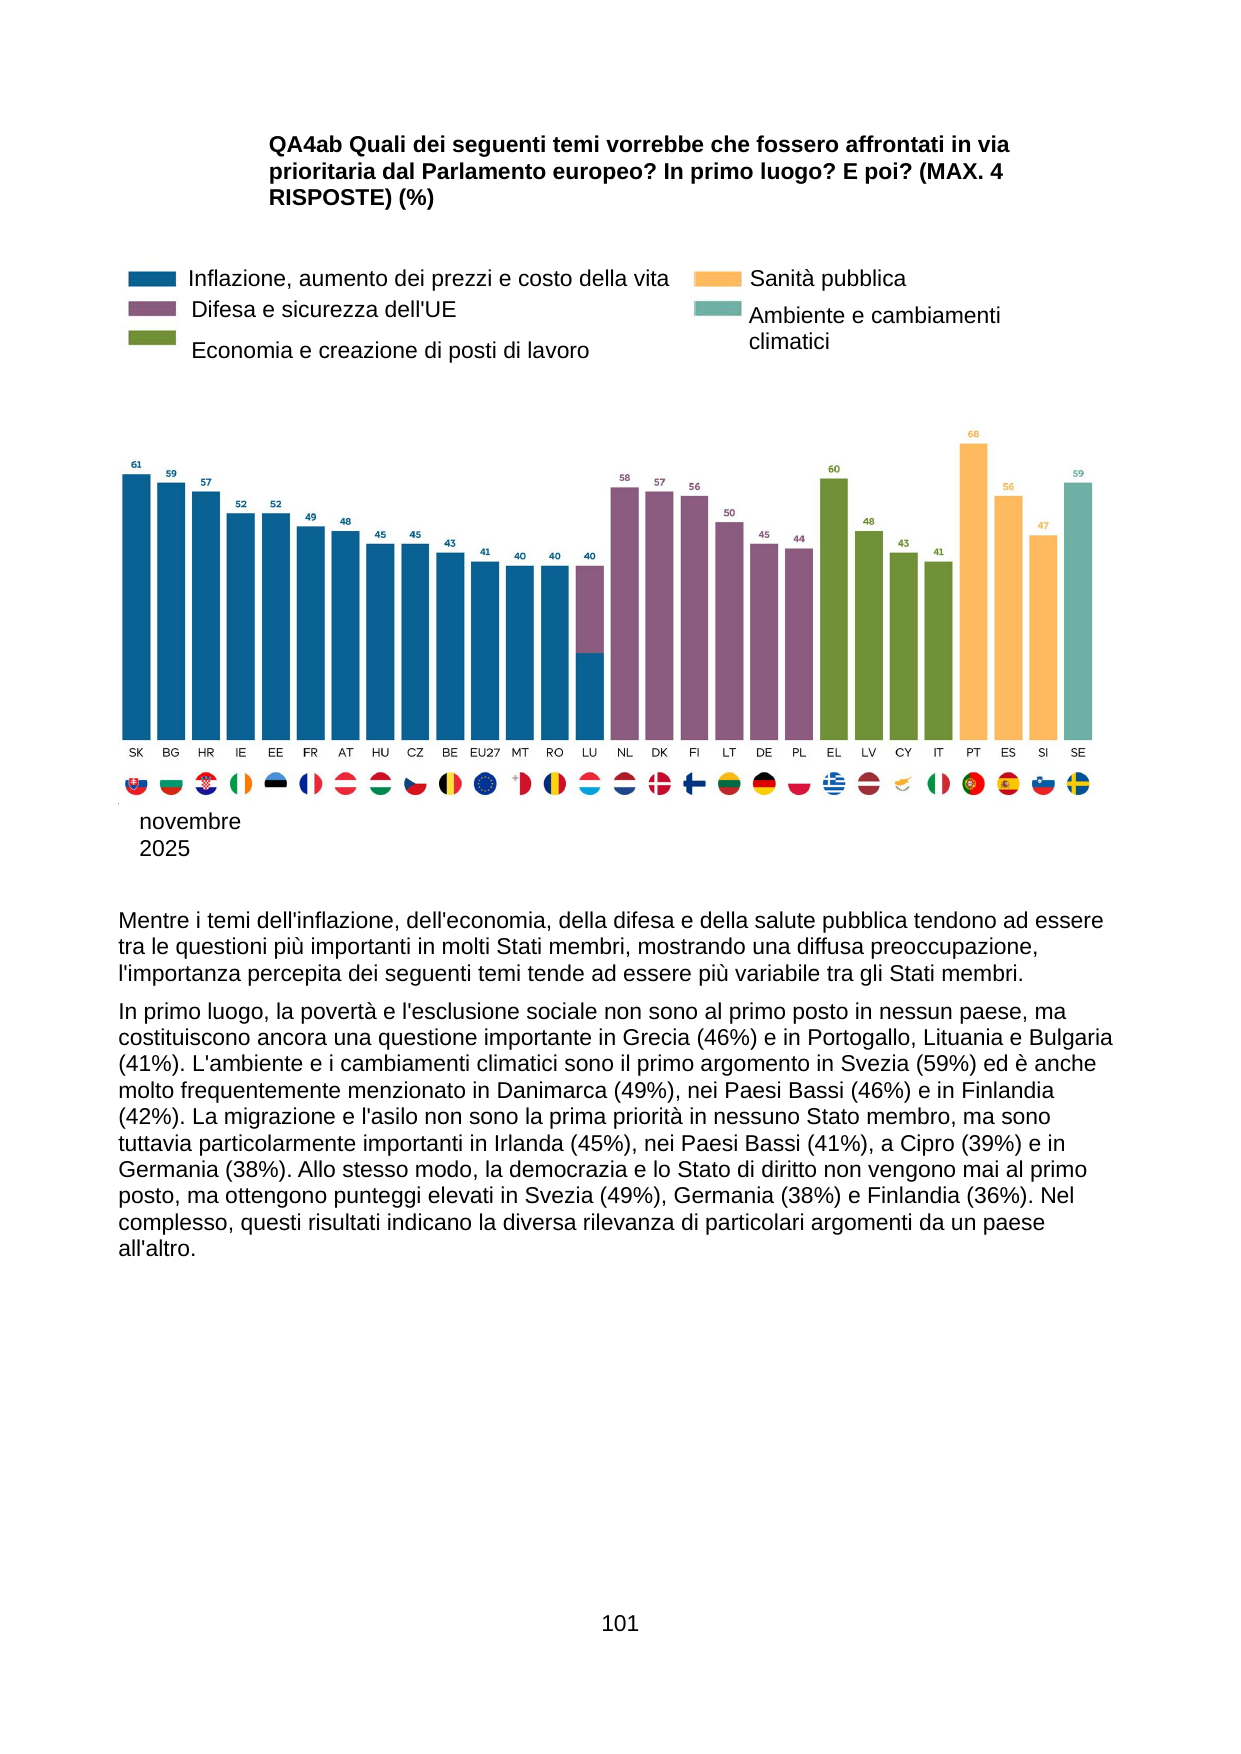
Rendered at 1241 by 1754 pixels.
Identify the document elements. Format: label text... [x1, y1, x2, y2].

text In primo luogo, la povertà e l'esclusione sociale non sono al primo posto in nessun paese, ma costituiscono ancora una questione importante in Grecia (46%) e in Portogallo, Lituania e Bulgaria (41%). L'ambiente e i cambiamenti climatici sono il primo argomento in Svezia (59%) ed è anche molto frequentemente menzionato in Danimarca (49%), nei Paesi Bassi (46%) e in Finlandia (42%). La migrazione e l'asilo non sono la prima priorità in nessuno Stato membro, ma sono tuttavia particolarmente importanti in Irlanda (45%), nei Paesi Bassi (41%), a Cipro (39%) e in Germania (38%). Allo stesso modo, la democrazia e lo Stato di diritto non vengono mai al primo posto, ma ottengono punteggi elevati in Svezia (49%), Germania (38%) e Finlandia (36%). Nel complesso, questi risultati indicano la diversa rilevanza di particolari argomenti da un paese all'altro. [118, 998, 1122, 1261]
picture [121, 256, 745, 352]
text Mentre i temi dell'inflazione, dell'economia, della difesa e della salute pubblica tendono ad essere tra le questioni più importanti in molti Stati membri, mostrando una diffusa preoccupazione, l'importanza percepita dei seguenti temi tende ad essere più variabile tra gli Stati membri. [118, 907, 1122, 986]
picture [118, 423, 1099, 804]
